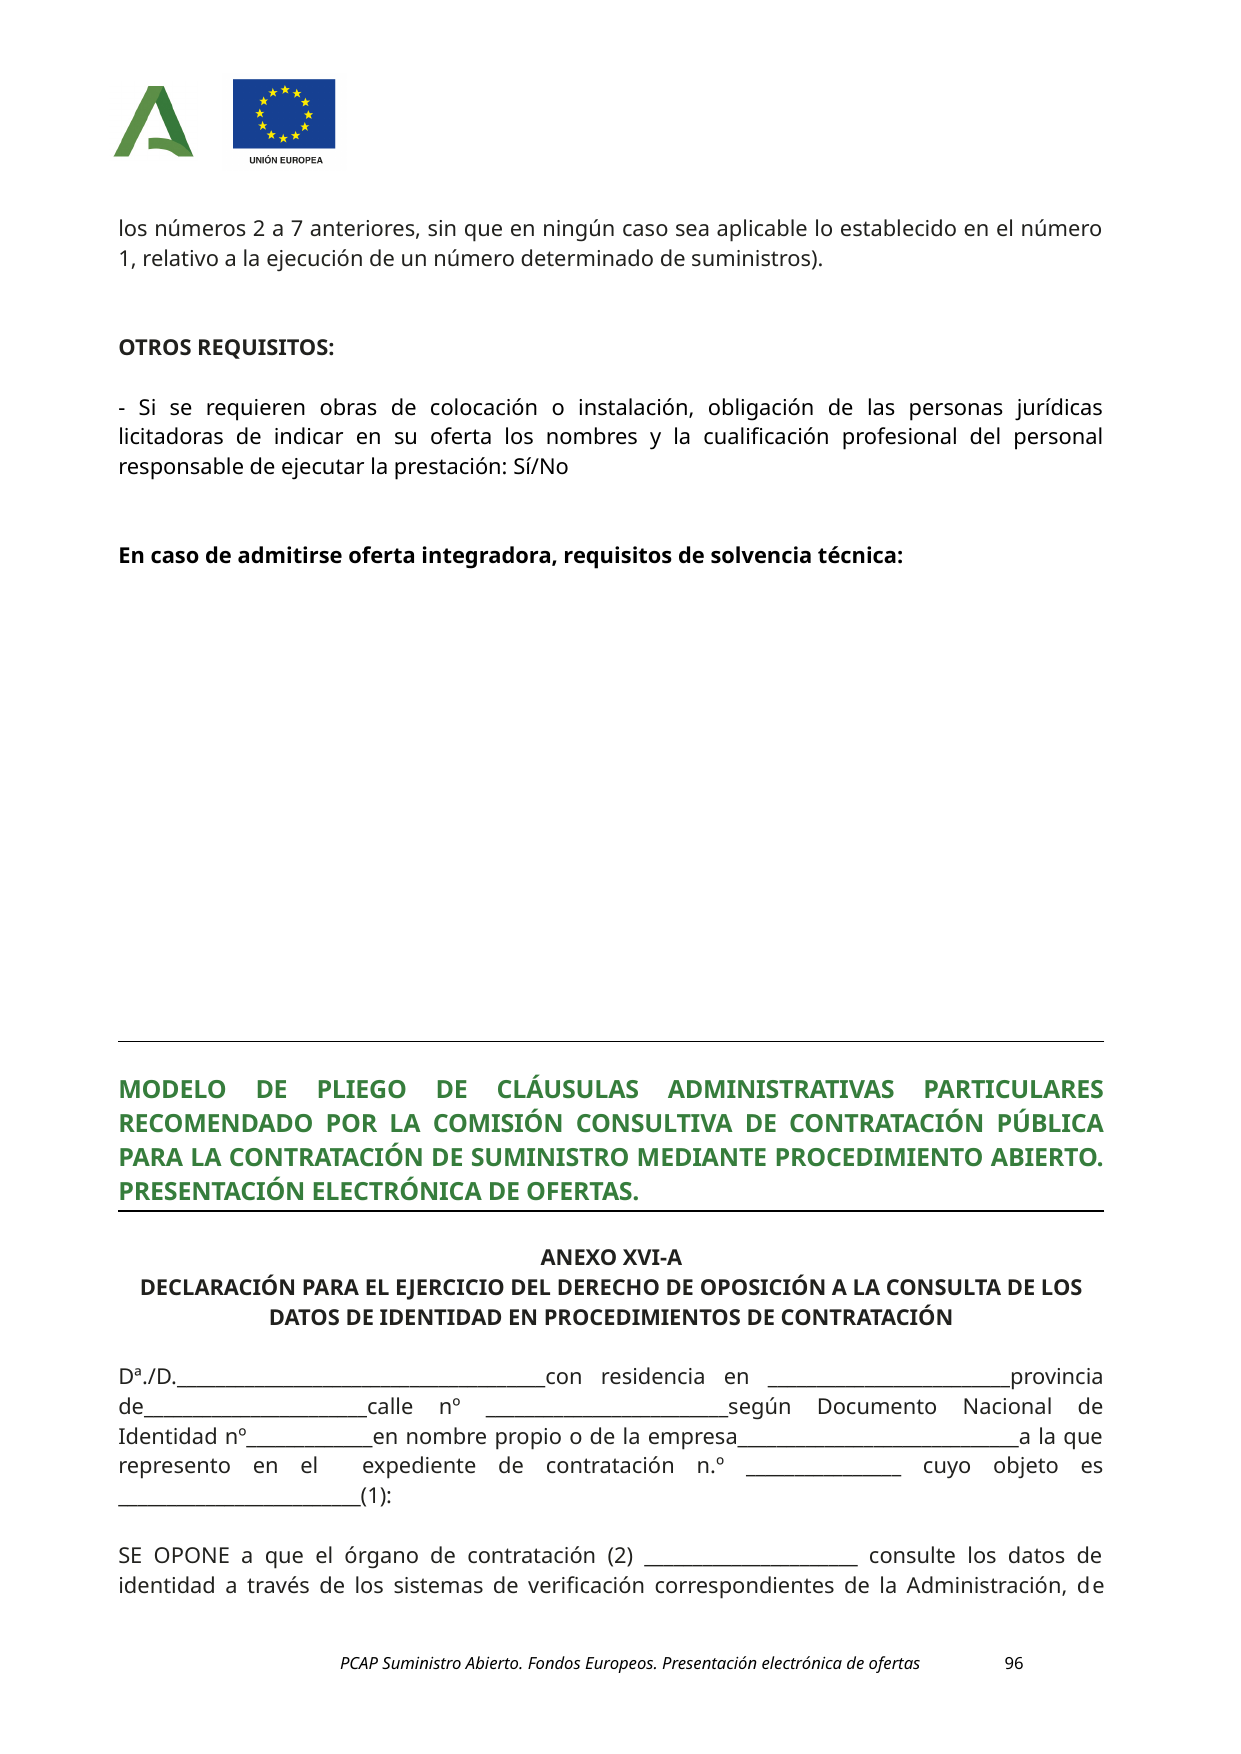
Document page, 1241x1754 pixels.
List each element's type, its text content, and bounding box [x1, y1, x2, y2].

picture [109, 81, 198, 161]
text SE OPONE a que el órgano de contratación (2) ______________________ consulte los datos de identidad a través de los sistemas de verificación correspondientes de la Administración, de [118, 1540, 1104, 1599]
text Dª./D.______________________________________con residencia en _________________________provincia de_______________________calle nº _________________________según Documento Nacional de Identidad nº_____________en nombre propio o de la empresa_____________________________a la que represento en el expediente de contratación n.º ________________ cuyo objeto es _________________________(1): [118, 1361, 1104, 1510]
text - Si se requieren obras de colocación o instalación, obligación de las personas jurídicas licitadoras de indicar en su oferta los nombres y la cualificación profesional del personal responsable de ejecutar la prestación: Sí/No [118, 391, 1104, 481]
text ANEXO XVI-A [118, 1242, 1104, 1272]
text OTROS REQUISITOS: [118, 332, 1104, 362]
text En caso de admitirse oferta integradora, requisitos de solvencia técnica: [118, 540, 1104, 570]
picture [221, 73, 347, 171]
text los números 2 a 7 anteriores, sin que en ningún caso sea aplicable lo establecido en el número 1, relativo a la ejecución de un número determinado de suministros). [118, 213, 1104, 272]
text DECLARACIÓN PARA EL EJERCICIO DEL DERECHO DE OPOSICIÓN A LA CONSULTA DE LOS DATOS DE IDENTIDAD EN PROCEDIMIENTOS DE CONTRATACIÓN [118, 1272, 1104, 1331]
list MODELO DE PLIEGO DE CLÁUSULAS ADMINISTRATIVAS PARTICULARES RECOMENDADO POR LA COMISIÓN CONSULTIVA DE CONTRATACIÓN PÚBLICA PARA LA CONTRATACIÓN DE SUMINISTRO MEDIANTE PROCEDIMIENTO ABIERTO. PRESENTACIÓN ELECTRÓNICA DE OFERTAS. [118, 1072, 1104, 1210]
